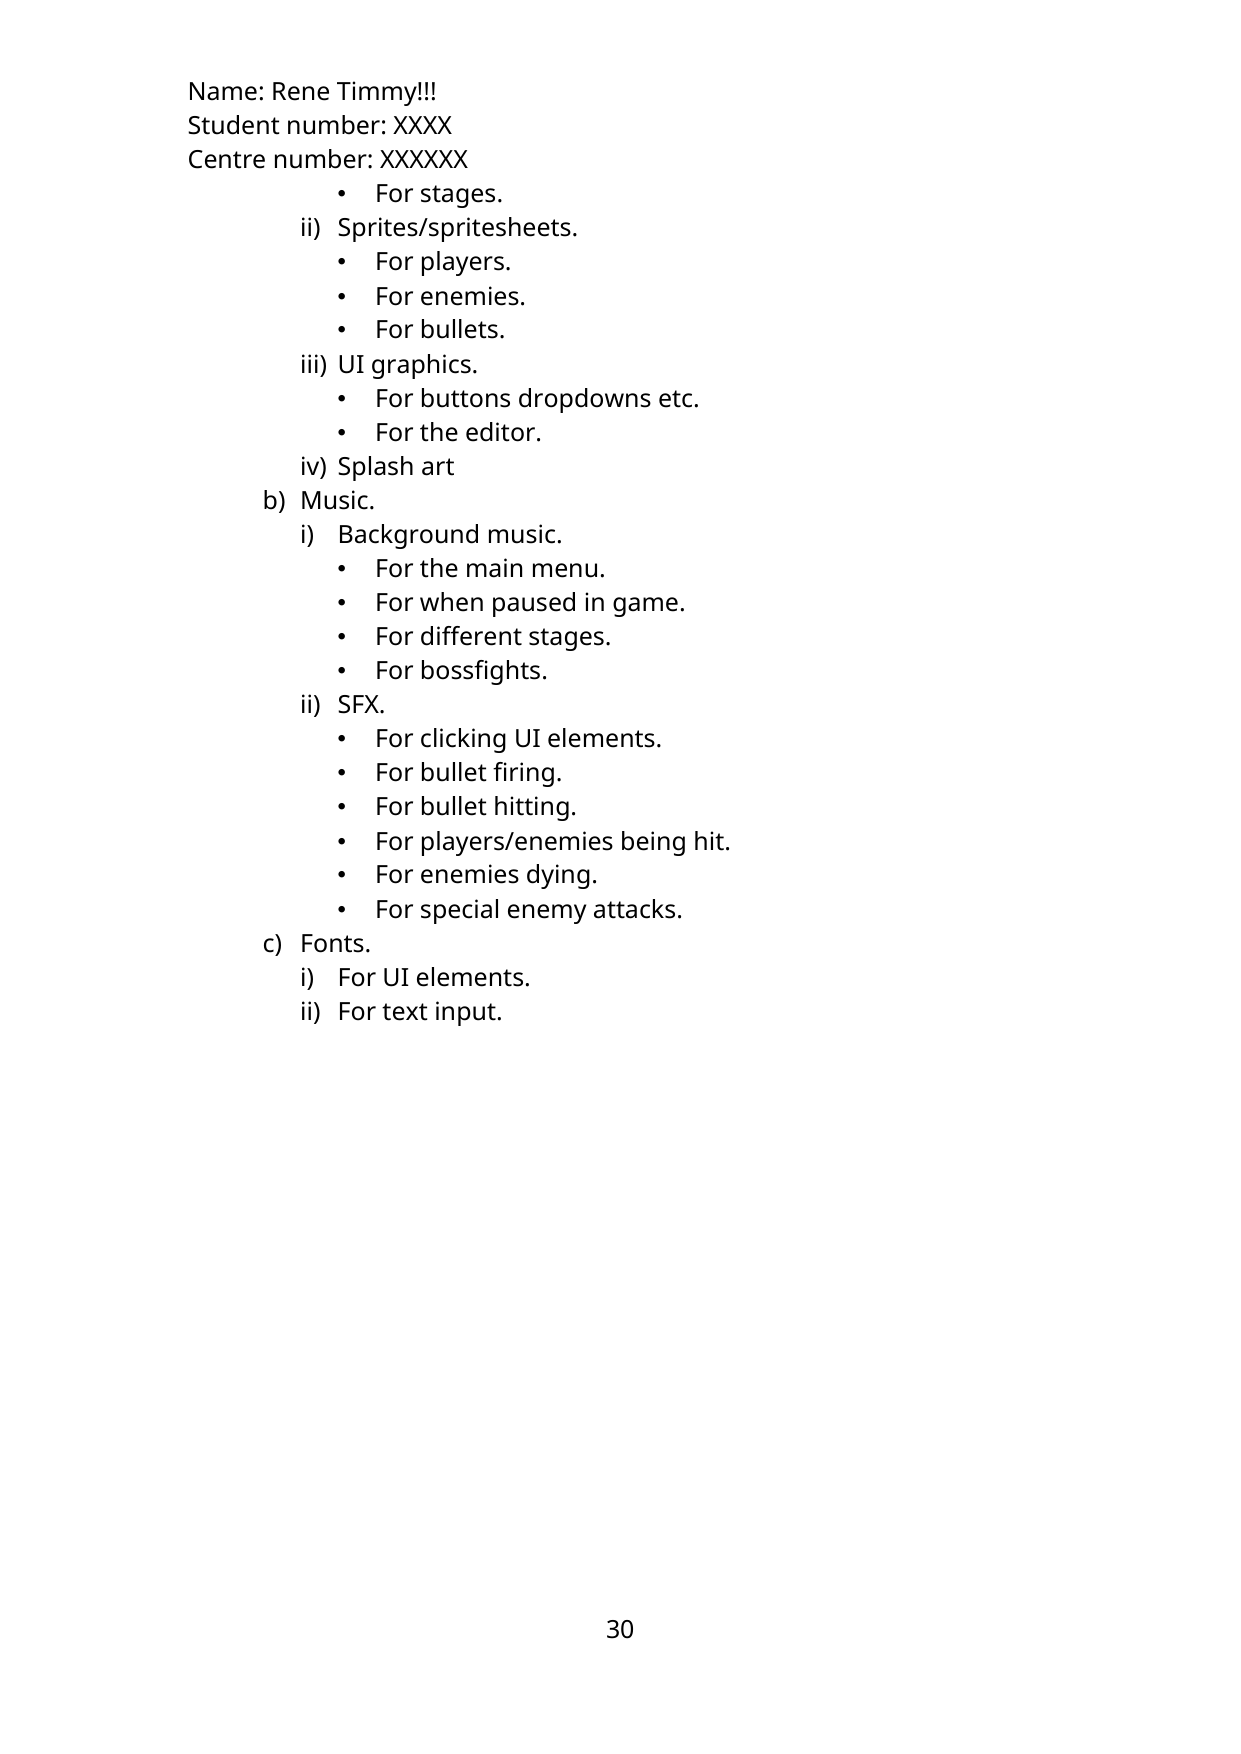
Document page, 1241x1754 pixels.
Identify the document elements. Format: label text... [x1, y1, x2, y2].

list For text input. [300, 993, 1053, 1027]
list For stages. [337, 176, 1053, 210]
list For bullet hitting. [337, 789, 1053, 823]
list For enemies. [337, 278, 1053, 312]
list Fonts. [262, 925, 1053, 959]
list For bullets. [337, 312, 1053, 346]
list For special enemy attacks. [337, 891, 1053, 925]
list For bullet firing. [337, 755, 1053, 789]
list For clicking UI elements. [337, 721, 1053, 755]
list Splash art [300, 448, 1053, 482]
list For the main menu. [337, 551, 1053, 585]
list For bossfights. [337, 653, 1053, 687]
list For players. [337, 244, 1053, 278]
list For UI elements. [300, 959, 1053, 993]
list UI graphics. [300, 346, 1053, 380]
list Sprites/spritesheets. [300, 210, 1053, 244]
list For buttons dropdowns etc. [337, 380, 1053, 414]
list Music. [262, 482, 1053, 517]
list For the editor. [337, 414, 1053, 448]
list SFX. [300, 687, 1053, 721]
list For enemies dying. [337, 857, 1053, 891]
list Background music. [300, 517, 1053, 551]
list For different stages. [337, 619, 1053, 653]
list For when paused in game. [337, 585, 1053, 619]
list For players/enemies being hit. [337, 823, 1053, 857]
